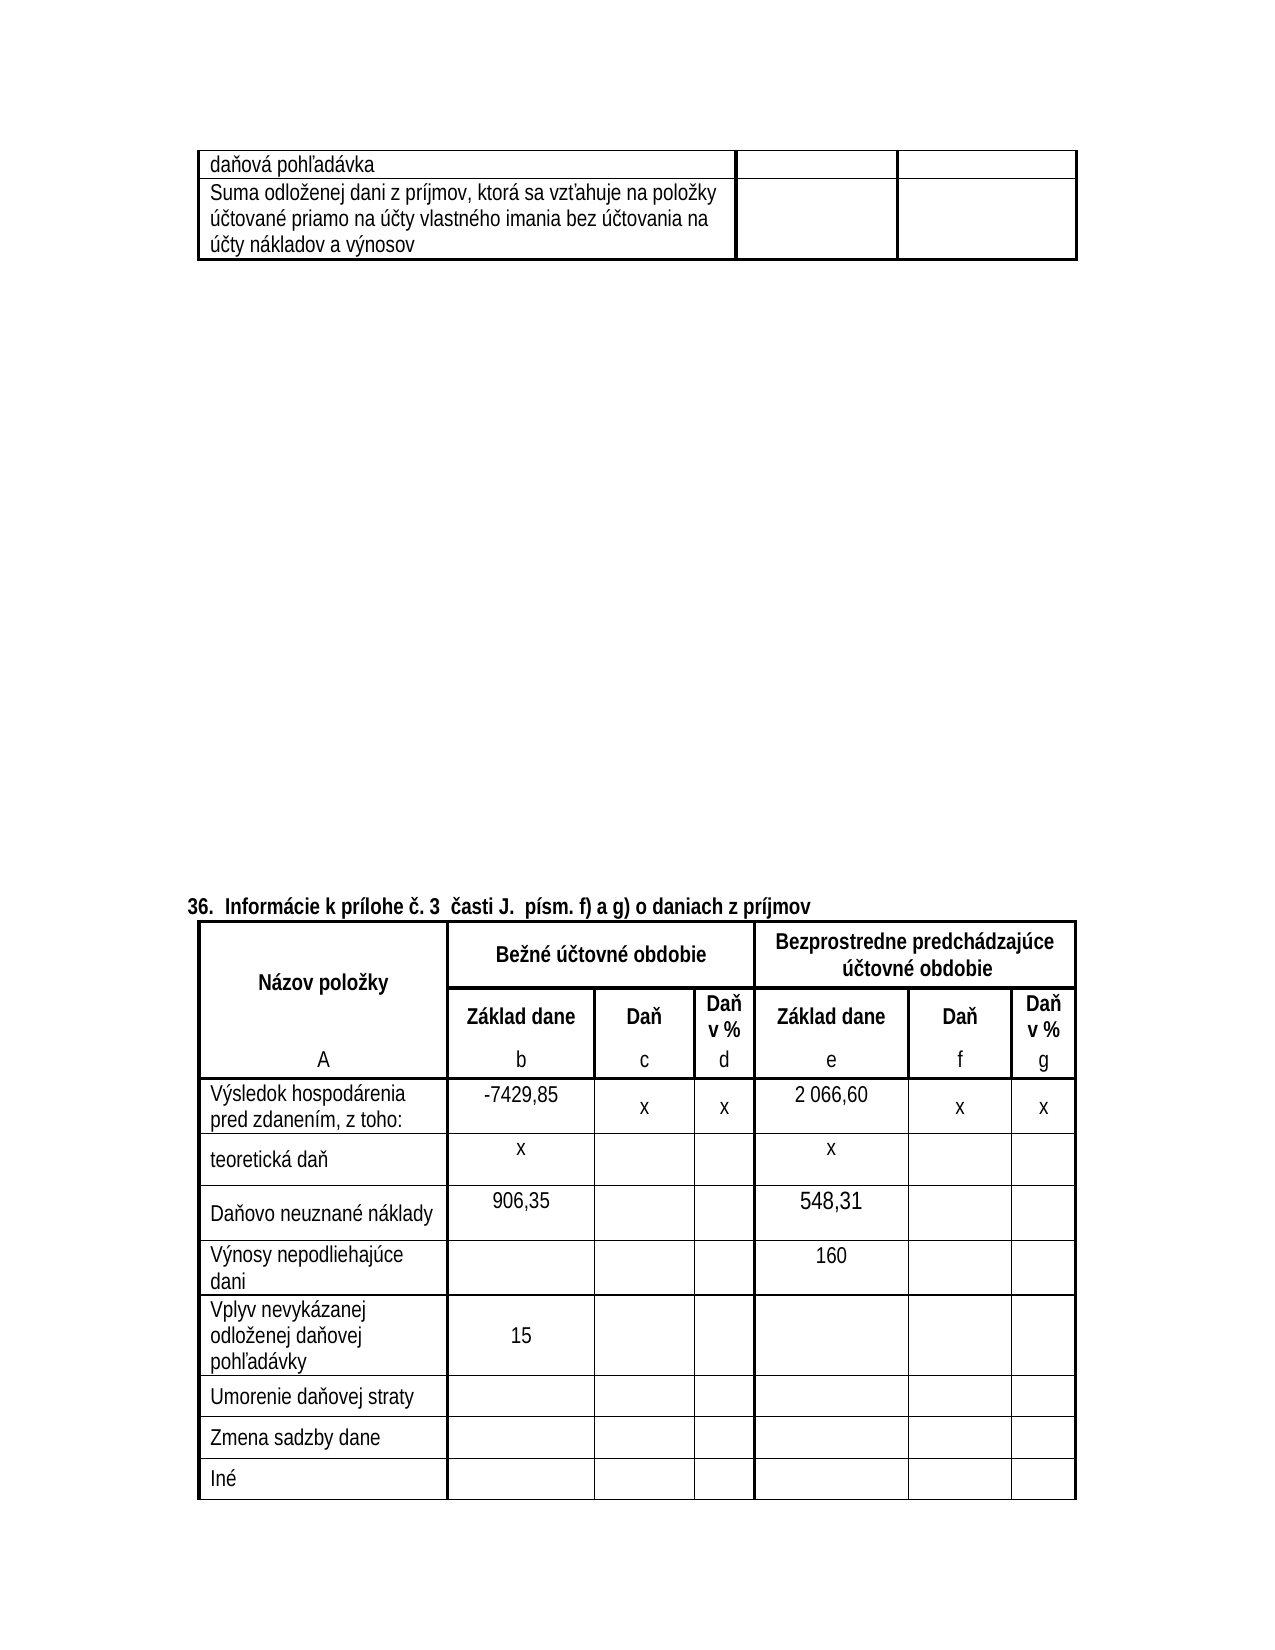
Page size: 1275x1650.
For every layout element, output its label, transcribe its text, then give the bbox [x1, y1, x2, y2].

table_cell [595, 1134, 694, 1184]
table_cell [1012, 1417, 1074, 1457]
table_cell A [201, 1042, 446, 1077]
table_cell [738, 151, 896, 177]
table_cell [1012, 1186, 1074, 1240]
table_cell Daň [910, 990, 1010, 1042]
table_cell [595, 1241, 694, 1294]
table_header Bežné účtovné obdobie [449, 923, 753, 986]
table_cell Daňovo neuznané náklady [201, 1186, 446, 1240]
table_cell [909, 1241, 1011, 1294]
table_cell Základ dane [756, 990, 907, 1042]
table_cell [909, 1376, 1011, 1416]
table_cell 548,31 [756, 1186, 908, 1240]
table_cell Umorenie daňovej straty [201, 1376, 446, 1416]
table_cell x [1012, 1080, 1074, 1132]
table_cell [1012, 1459, 1074, 1499]
table_cell [595, 1459, 694, 1499]
table_cell [899, 151, 1075, 177]
table_cell 906,35 [449, 1186, 594, 1240]
table_cell [1012, 1134, 1074, 1184]
table_cell [1012, 1241, 1074, 1294]
table_header Názov položky [201, 923, 446, 1042]
table_cell Daň v % [696, 990, 753, 1042]
table_cell [1012, 1296, 1074, 1375]
table_cell 15 [449, 1296, 594, 1375]
table_cell Zmena sadzby dane [201, 1417, 446, 1457]
table_cell [695, 1296, 753, 1375]
table_cell x [909, 1080, 1011, 1132]
table_cell [1012, 1376, 1074, 1416]
table_cell [595, 1376, 694, 1416]
table_cell b [449, 1042, 593, 1077]
table_cell 160 [756, 1241, 908, 1294]
table_cell d [696, 1042, 753, 1077]
table_cell [695, 1134, 753, 1184]
table_cell c [596, 1042, 693, 1077]
table_cell [909, 1296, 1011, 1375]
table_cell Základ dane [449, 990, 593, 1042]
table_cell [695, 1241, 753, 1294]
table_cell [756, 1296, 908, 1375]
table_cell [756, 1417, 908, 1457]
table_cell Výnosy nepodliehajúce dani [201, 1241, 446, 1294]
table_cell Daň v % [1013, 990, 1074, 1042]
table_cell [909, 1186, 1011, 1240]
table_cell Daň [596, 990, 693, 1042]
table_cell Vplyv nevykázanej odloženej daňovej pohľadávky [201, 1296, 446, 1375]
table_cell Iné [201, 1459, 446, 1499]
table_cell [909, 1417, 1011, 1457]
table_cell [449, 1459, 594, 1499]
table_cell [899, 179, 1075, 257]
table_cell [595, 1417, 694, 1457]
table_cell [595, 1186, 694, 1240]
table_cell -7429,85 [449, 1080, 594, 1132]
table_cell [595, 1296, 694, 1375]
table_header Bezprostredne predchádzajúce účtovné obdobie [756, 923, 1074, 986]
table_cell [738, 179, 896, 257]
table_cell [449, 1417, 594, 1457]
table_cell [695, 1417, 753, 1457]
table_cell e [756, 1042, 907, 1077]
text 36. Informácie k prílohe č. 3 časti J. písm. f) a g) o daniach z príjmov [187, 893, 1087, 919]
table_cell [909, 1459, 1011, 1499]
table_cell [695, 1376, 753, 1416]
table_cell Výsledok hospodárenia pred zdanením, z toho: [201, 1080, 446, 1132]
table_cell [909, 1134, 1011, 1184]
table_cell [449, 1376, 594, 1416]
table_cell daňová pohľadávka [200, 151, 734, 177]
table_cell 2 066,60 [756, 1080, 908, 1132]
table_cell x [595, 1080, 694, 1132]
table_cell x [449, 1134, 594, 1184]
table_cell Suma odloženej dani z príjmov, ktorá sa vzťahuje na položky účtované priamo na účty vlastného imania bez účtovania na účty nákladov a výnosov [200, 179, 734, 257]
table_cell [449, 1241, 594, 1294]
table_cell f [910, 1042, 1010, 1077]
table_cell g [1013, 1042, 1074, 1077]
table_cell x [756, 1134, 908, 1184]
table_cell [756, 1376, 908, 1416]
table_cell teoretická daň [201, 1134, 446, 1184]
table_cell [695, 1459, 753, 1499]
table_cell [756, 1459, 908, 1499]
table_cell [695, 1186, 753, 1240]
table_cell x [695, 1080, 753, 1132]
